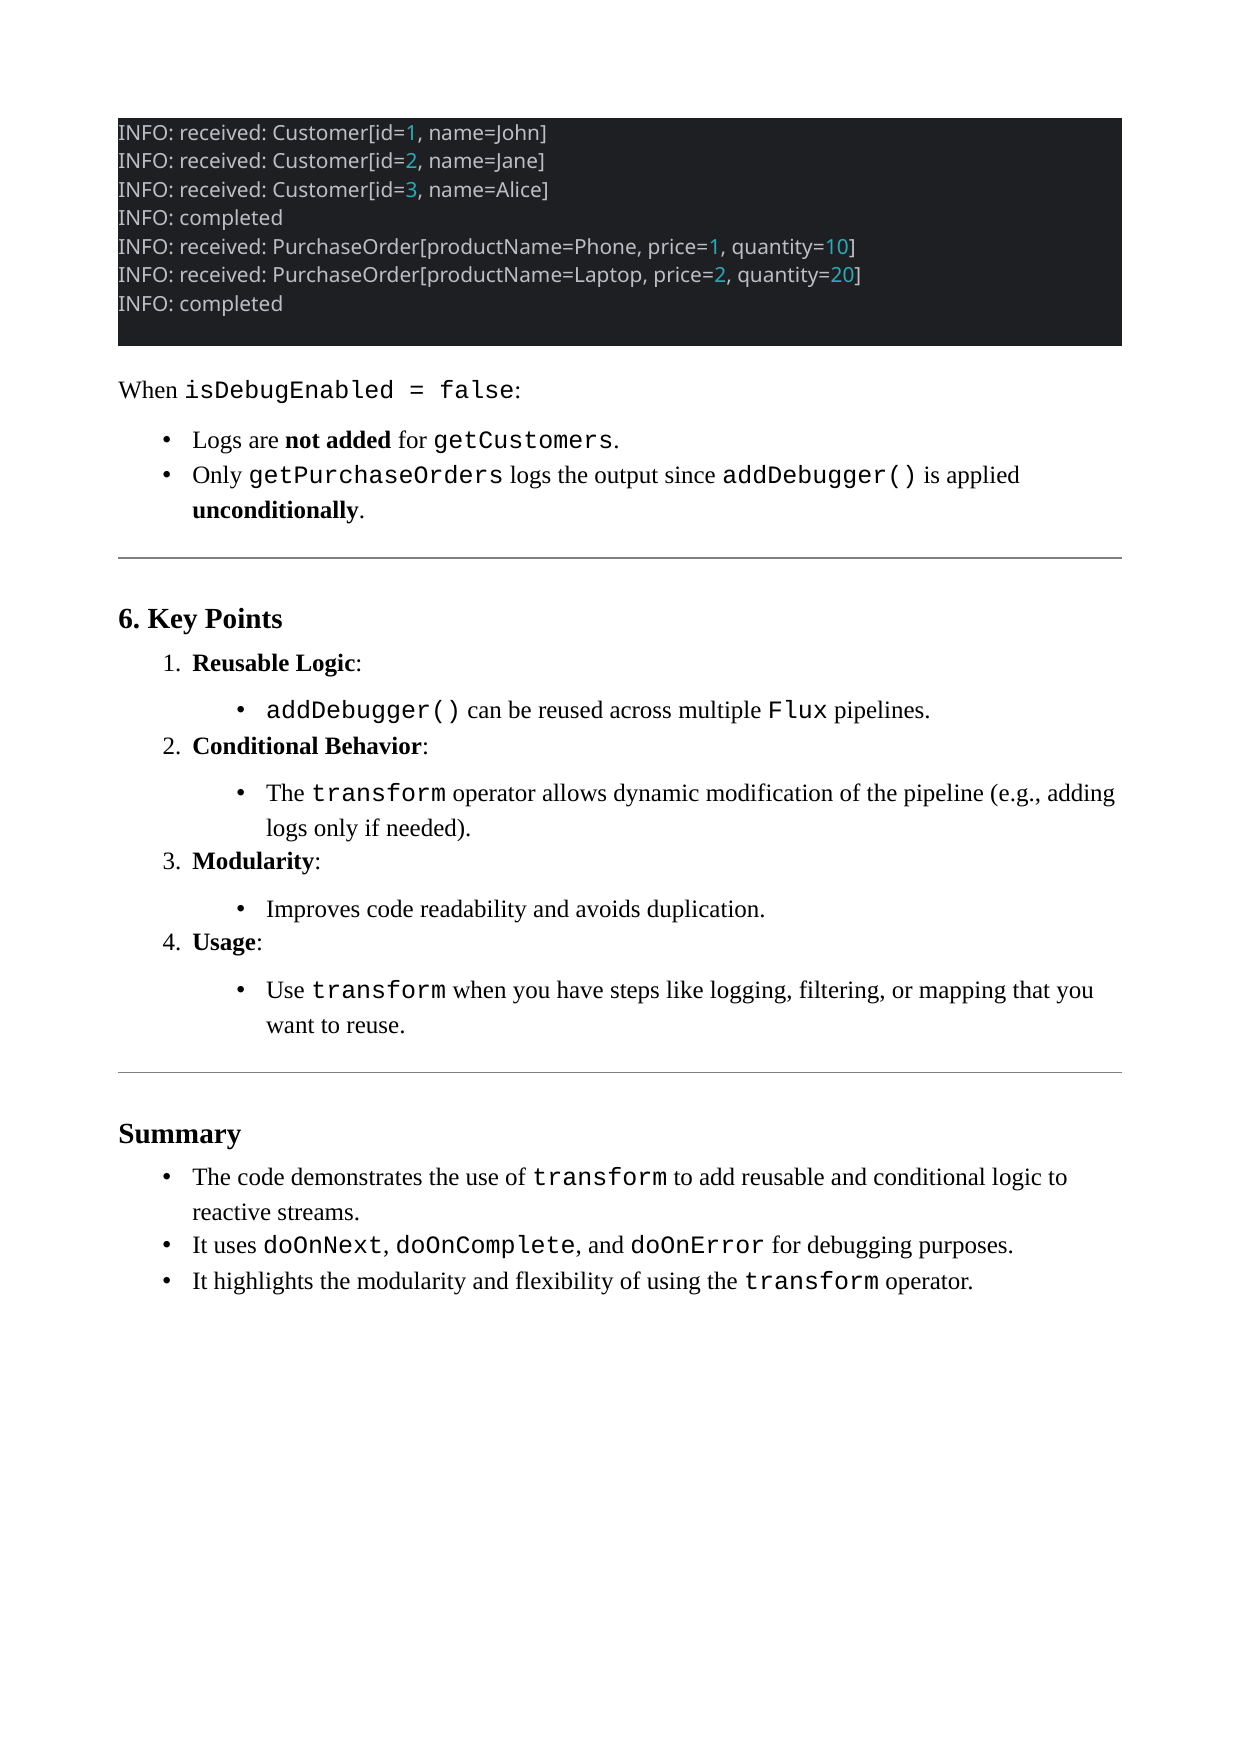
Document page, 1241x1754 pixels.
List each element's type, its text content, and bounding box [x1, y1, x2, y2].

list Logs are not added for getCustomers. [162, 425, 1122, 456]
list The transform operator allows dynamic modification of the pipeline (e.g., adding logs only if needed). [236, 778, 1122, 842]
list It uses doOnNext, doOnComplete, and doOnError for debugging purposes. [162, 1230, 1122, 1261]
list Improves code readability and avoids duplication. [236, 894, 1122, 923]
text When isDebugEnabled = false: [118, 375, 1122, 406]
list Use transform when you have steps like logging, filtering, or mapping that you want to reuse. [236, 975, 1122, 1038]
list Only getPurchaseOrders logs the output since addDebugger() is applied unconditionally. [162, 460, 1122, 524]
list Modularity: [162, 846, 1122, 875]
text INFO: received: Customer[id=1, name=John] INFO: received: Customer[id=2, name=Jane] INFO: received: Customer[id=3, name=Alice] INFO: completed INFO: received: PurchaseOrder[productName=Phone, price=1, quantity=10] INFO: received: PurchaseOrder[productName=Laptop, price=2, quantity=20] INFO: completed [118, 118, 1122, 346]
list addDebugger() can be reused across multiple Flux pipelines. [236, 695, 1122, 726]
list Reusable Logic: [162, 648, 1122, 676]
list The code demonstrates the use of transform to add reusable and conditional logic to reactive streams. [162, 1162, 1122, 1226]
list Conditional Behavior: [162, 731, 1122, 759]
list It highlights the modularity and flexibility of using the transform operator. [162, 1266, 1122, 1297]
subtitle Summary [118, 1116, 1122, 1150]
subtitle 6. Key Points [118, 602, 1122, 635]
list Usage: [162, 927, 1122, 956]
